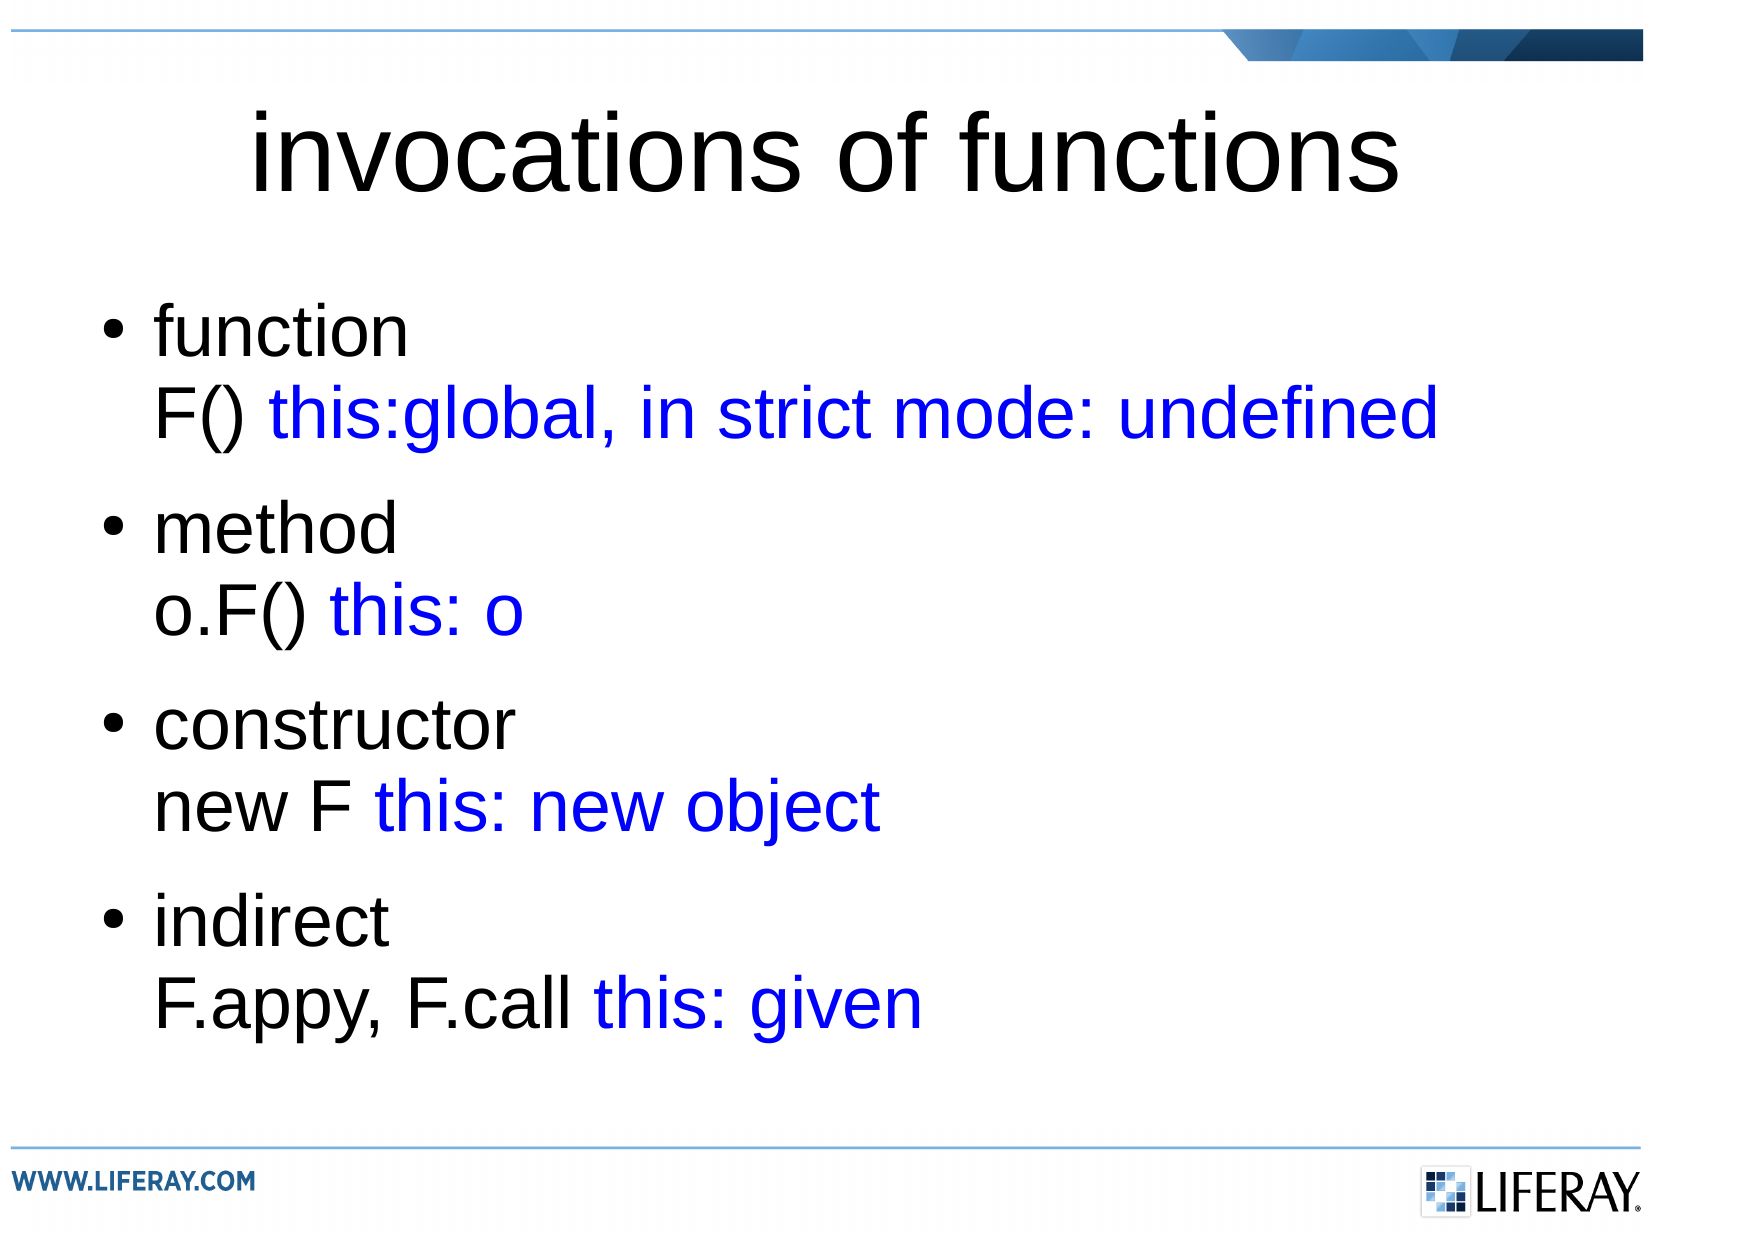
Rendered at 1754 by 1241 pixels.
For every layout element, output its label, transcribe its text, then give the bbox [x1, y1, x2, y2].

picture [11, 0, 1644, 84]
picture [9, 1124, 1642, 1234]
list function F() this:global, in strict mode: undefined method o.F() this: o constructor new F this: new object indirect F.appy, F.call this: given [82, 290, 1571, 1126]
title invocations of functions [82, 49, 1571, 257]
